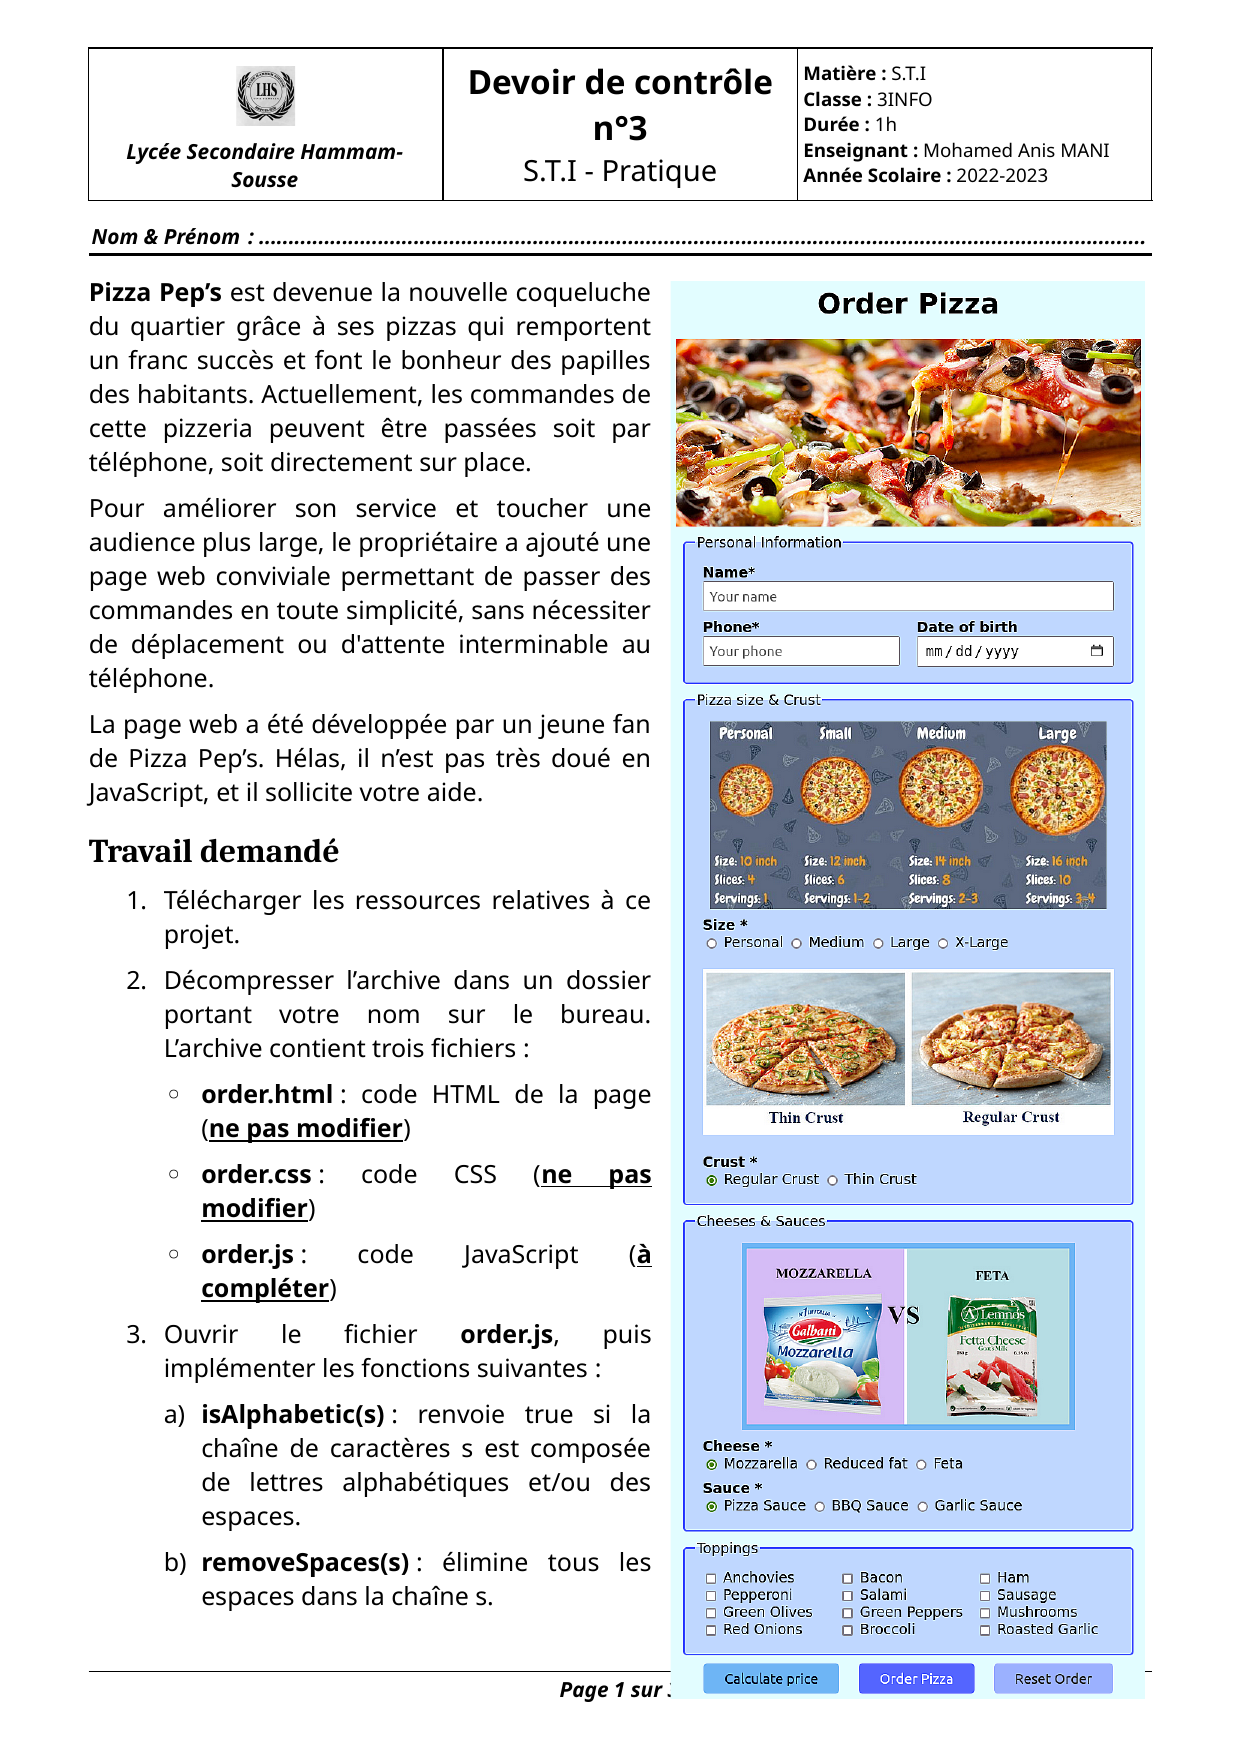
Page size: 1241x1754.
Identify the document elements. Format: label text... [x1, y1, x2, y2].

text La page web a été développée par un jeune fan de Pizza Pep’s. Hélas, il n’est pas très doué en JavaScript, et il sollicite votre aide. [88, 707, 670, 809]
list Décompresser l’archive dans un dossier portant votre nom sur le bureau. L’archive contient trois fichiers : [126, 963, 670, 1065]
list order.js : code JavaScript (à compléter) [163, 1237, 670, 1305]
list order.html : code HTML de la page (ne pas modifier) [163, 1077, 670, 1145]
list order.css : code CSS (ne pas modifier) [163, 1157, 670, 1225]
text Pizza Pep’s est devenue la nouvelle coqueluche du quartier grâce à ses pizzas qui remportent un franc succès et font le bonheur des papilles des habitants. Actuellement, les commandes de cette pizzeria peuvent être passées soit par téléphone, soit directement sur place. [88, 274, 1152, 478]
list Ouvrir le fichier order.js, puis implémenter les fonctions suivantes : [126, 1317, 670, 1385]
subtitle Travail demandé [88, 832, 670, 871]
list Télécharger les ressources relatives à ce projet. [126, 883, 670, 951]
text Pour améliorer son service et toucher une audience plus large, le propriétaire a ajouté une page web conviviale permettant de passer des commandes en toute simplicité, sans nécessiter de déplacement ou d'attente interminable au téléphone. [88, 490, 670, 695]
list removeSpaces(s) : élimine tous les espaces dans la chaîne s. [163, 1545, 670, 1613]
picture [670, 281, 1145, 1699]
list isAlphabetic(s) : renvoie true si la chaîne de caractères s est composée de lettres alphabétiques et/ou des espaces. [163, 1397, 670, 1533]
